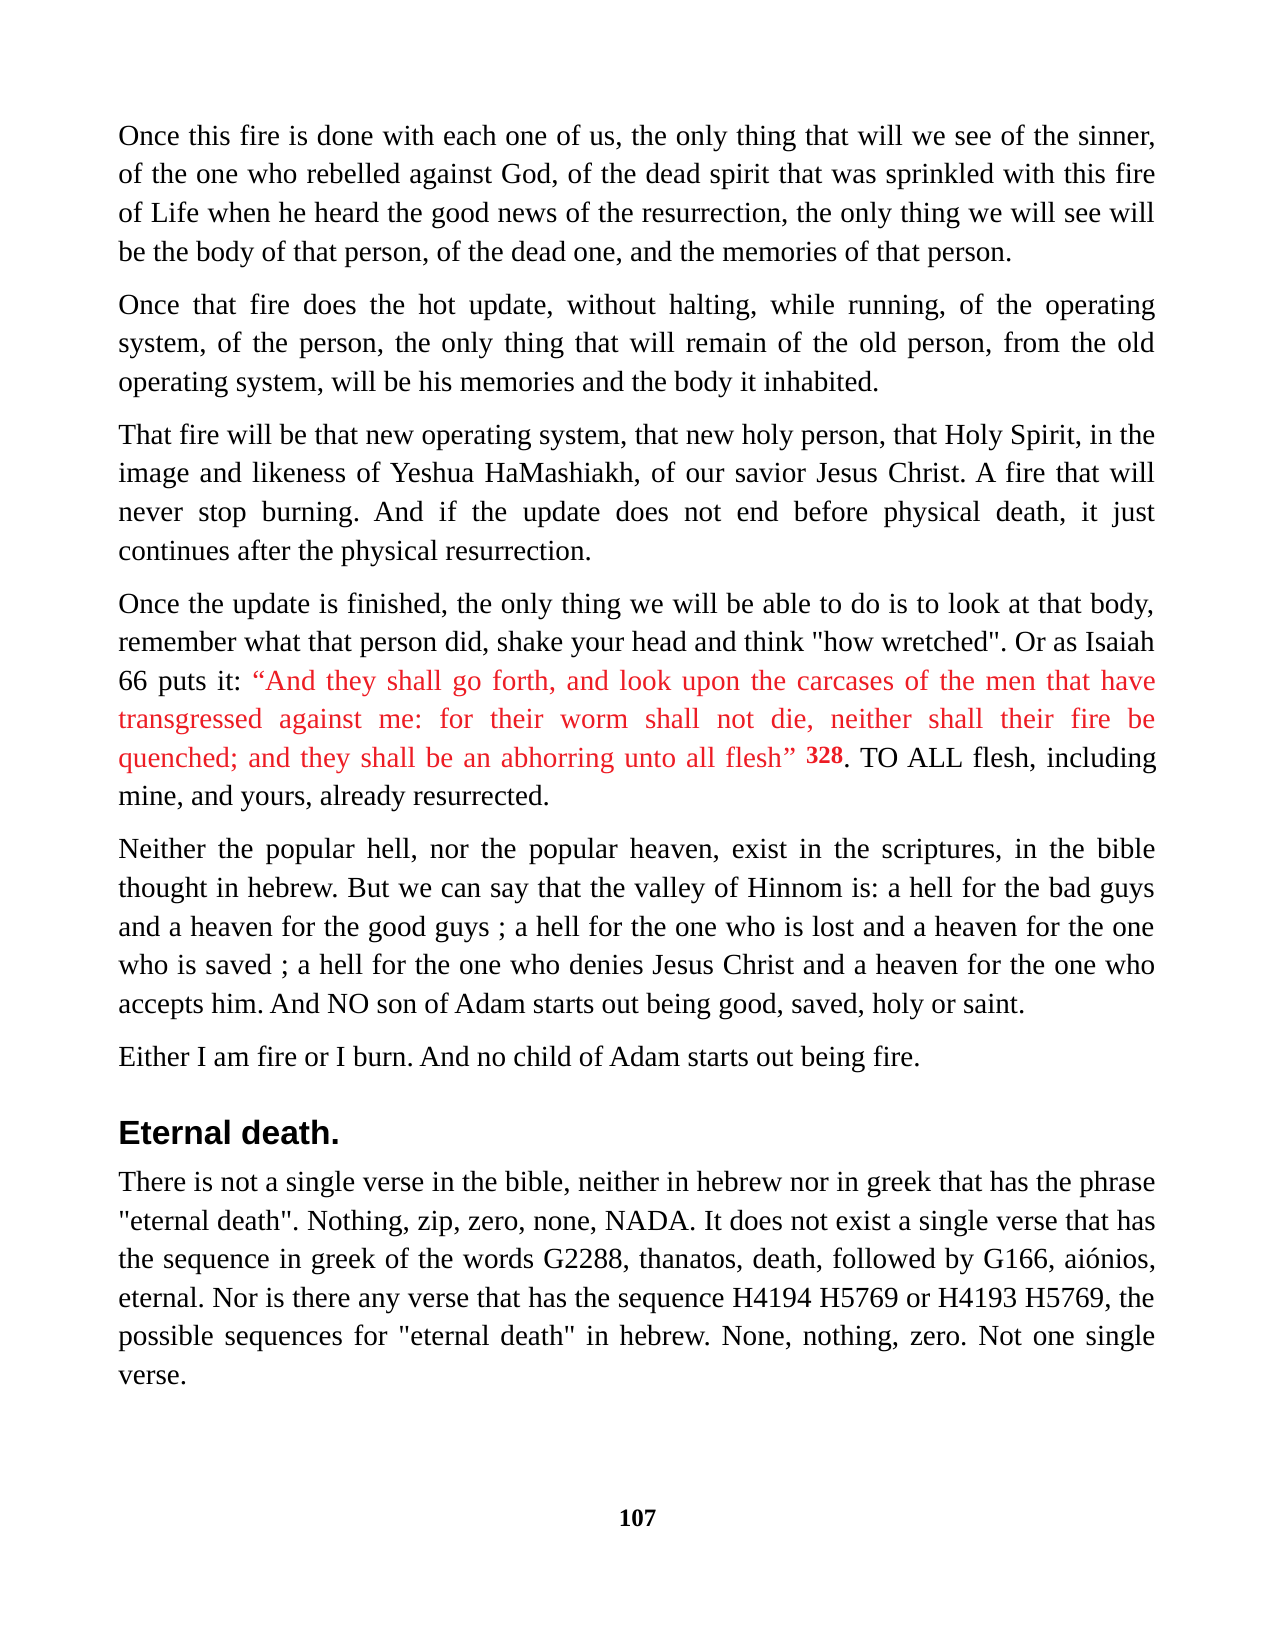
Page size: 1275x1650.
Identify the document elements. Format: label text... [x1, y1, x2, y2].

text Once this fire is done with each one of us, the only thing that will we see of the sinner, of the one who rebelled against God, of the dead spirit that was sprinkled with this fire of Life when he heard the good news of the resurrection, the only thing we will see will be the body of that person, of the dead one, and the memories of that person. [118, 118, 1157, 267]
text Neither the popular hell, nor the popular heaven, exist in the scriptures, in the bible thought in hebrew. But we can say that the valley of Hinnom is: a hell for the bad guys and a heaven for the good guys ; a hell for the one who is lost and a heaven for the one who is saved ; a hell for the one who denies Jesus Christ and a heaven for the one who accepts him. And NO son of Adam starts out being good, saved, holy or saint. [118, 832, 1157, 1019]
text Either I am fire or I burn. And no child of Adam starts out being fire. [118, 1039, 1157, 1072]
subtitle Eternal death. [118, 1113, 1157, 1152]
text That fire will be that new operating system, that new holy person, that Holy Spirit, in the image and likeness of Yeshua HaMashiakh, of our savior Jesus Christ. A fire that will never stop burning. And if the update does not end before physical death, it just continues after the physical resurrection. [118, 417, 1157, 566]
text Once that fire does the hot update, without halting, while running, of the operating system, of the person, the only thing that will remain of the old person, from the old operating system, will be his memories and the body it inhabited. [118, 287, 1157, 397]
text There is not a single verse in the bible, neither in hebrew nor in greek that has the phrase "eternal death". Nothing, zip, zero, none, NADA. It does not exist a single verse that has the sequence in greek of the words G2288, thanatos, death, followed by G166, aiónios, eternal. Nor is there any verse that has the sequence H4194 H5769 or H4193 H5769, the possible sequences for "eternal death" in hebrew. None, nothing, zero. Not one single verse. [118, 1164, 1157, 1390]
text Once the update is finished, the only thing we will be able to do is to look at that body, remember what that person did, shake your head and think "how wretched". Or as Isaiah 66 puts it: “And they shall go forth, and look upon the carcases of the men that have transgressed against me: for their worm shall not die, neither shall their fire be quenched; and they shall be an abhorring unto all flesh” . TO ALL flesh, including mine, and yours, already resurrected. [118, 586, 1157, 812]
